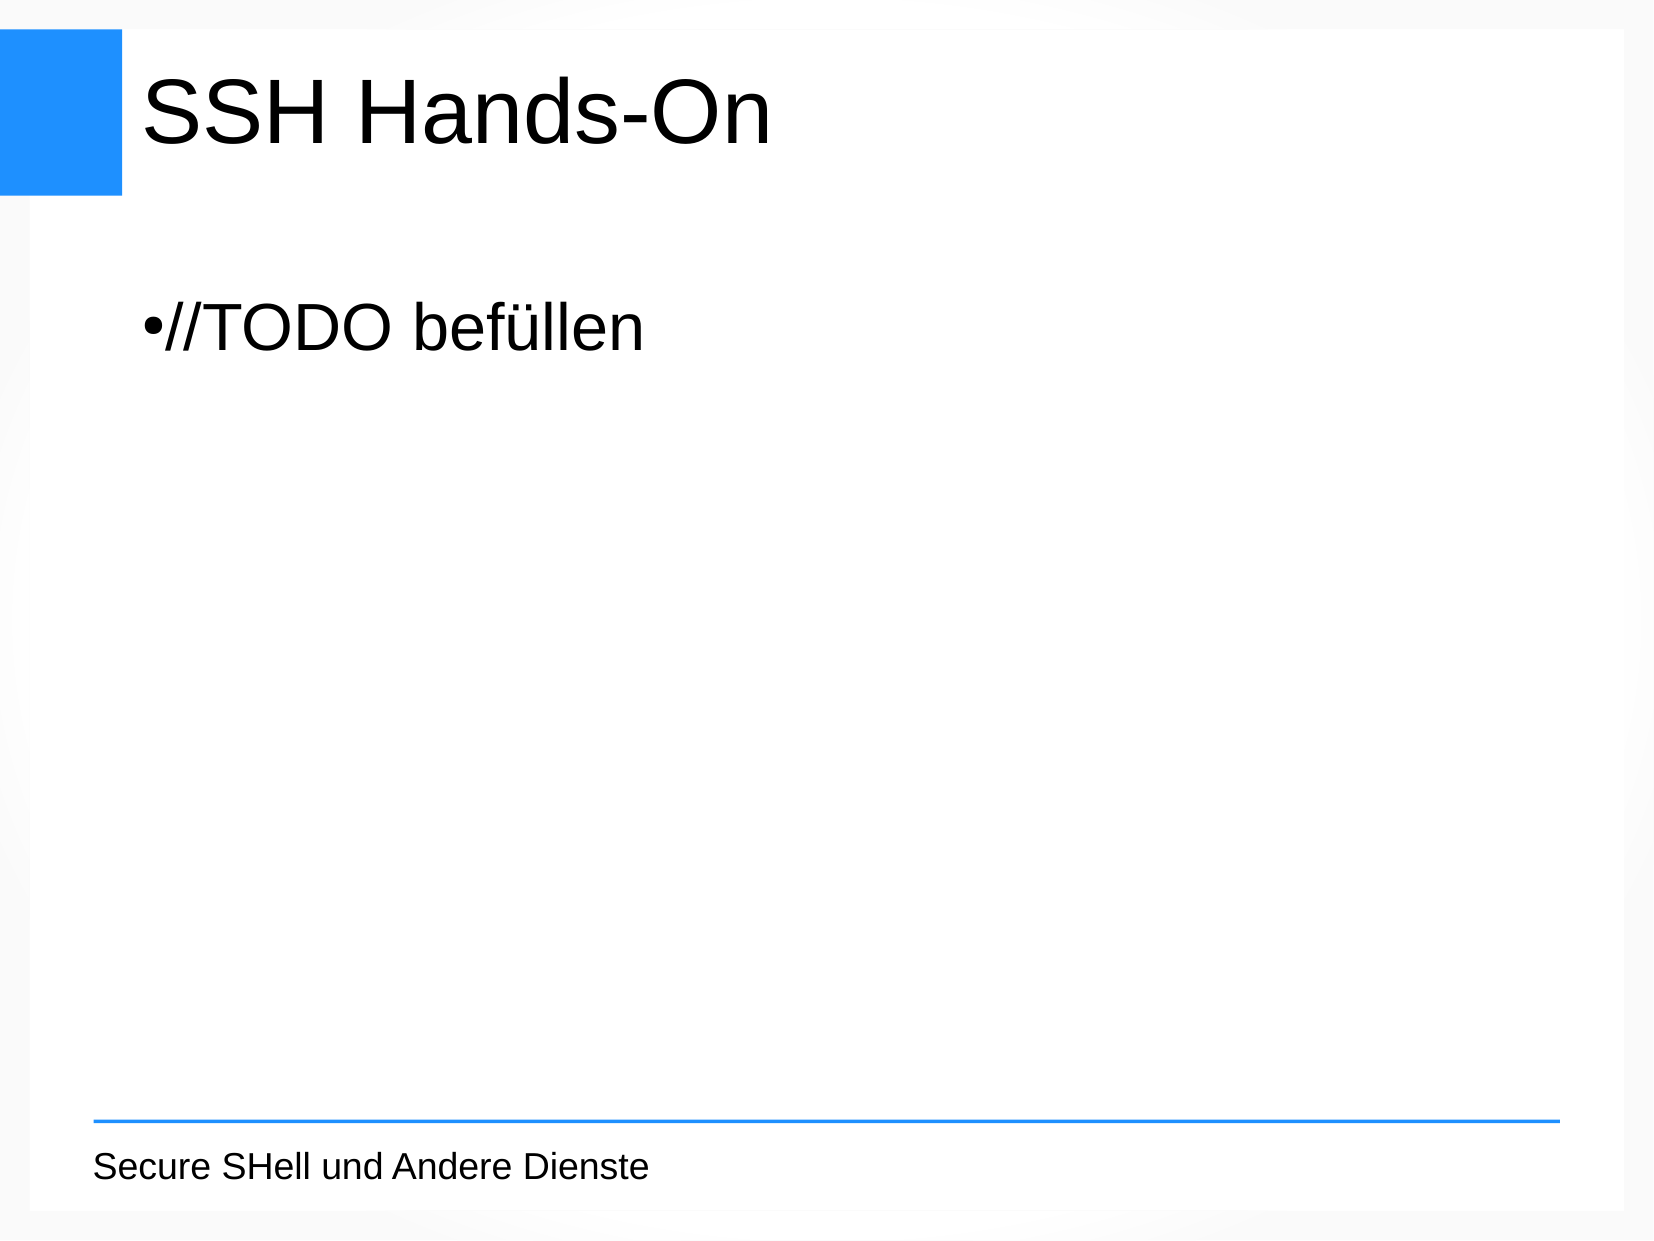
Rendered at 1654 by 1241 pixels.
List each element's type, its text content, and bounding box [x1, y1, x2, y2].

subtitle //TODO befüllen [82, 290, 1538, 1010]
title SSH Hands-On [141, 35, 1524, 189]
text_box Secure SHell und Andere Dienste [77, 1138, 756, 1237]
